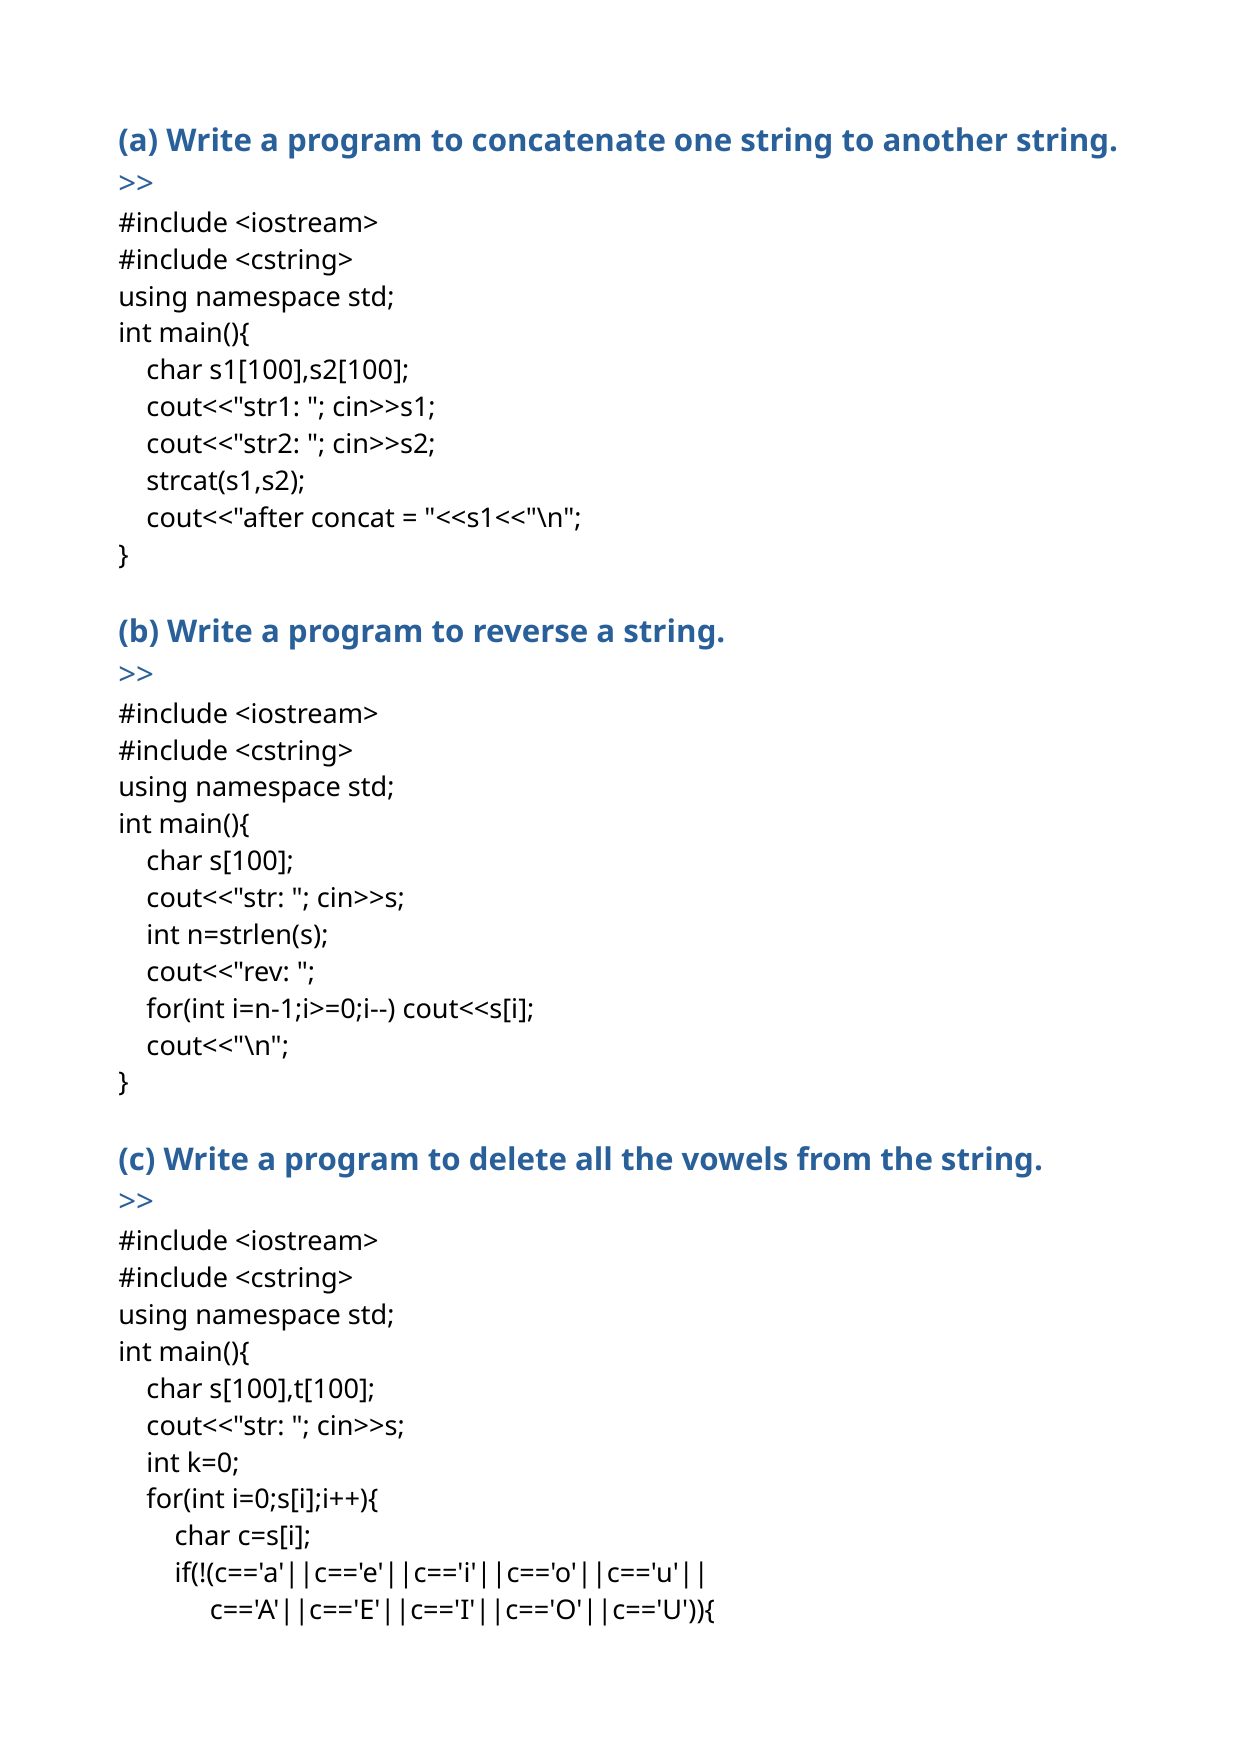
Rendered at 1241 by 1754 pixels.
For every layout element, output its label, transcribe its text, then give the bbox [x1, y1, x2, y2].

text cout<<"rev: "; [118, 952, 1122, 989]
text (c) Write a program to delete all the vowels from the string. [118, 1137, 1122, 1179]
text } [118, 1063, 1122, 1100]
text >> [118, 1179, 1122, 1222]
text #include <iostream> [118, 694, 1122, 731]
text #include <cstring> [118, 1259, 1122, 1296]
text cout<<"str2: "; cin>>s2; [118, 424, 1122, 461]
text using namespace std; [118, 768, 1122, 805]
text int k=0; [118, 1443, 1122, 1480]
text #include <cstring> [118, 240, 1122, 277]
text >> [118, 652, 1122, 694]
text cout<<"str1: "; cin>>s1; [118, 388, 1122, 424]
text int main(){ [118, 314, 1122, 351]
text if(!(c=='a'||c=='e'||c=='i'||c=='o'||c=='u'|| [118, 1554, 1122, 1591]
text #include <iostream> [118, 203, 1122, 240]
text char s1[100],s2[100]; [118, 351, 1122, 388]
text c=='A'||c=='E'||c=='I'||c=='O'||c=='U')){ [118, 1591, 1122, 1627]
text } [118, 535, 1122, 572]
text (a) Write a program to concatenate one string to another string. [118, 118, 1122, 161]
text using namespace std; [118, 277, 1122, 314]
text cout<<"str: "; cin>>s; [118, 1406, 1122, 1443]
text char s[100]; [118, 842, 1122, 878]
text #include <iostream> [118, 1222, 1122, 1259]
text char s[100],t[100]; [118, 1369, 1122, 1406]
text int main(){ [118, 1332, 1122, 1369]
text >> [118, 161, 1122, 203]
text for(int i=0;s[i];i++){ [118, 1480, 1122, 1517]
text (b) Write a program to reverse a string. [118, 609, 1122, 652]
text cout<<"after concat = "<<s1<<"\n"; [118, 498, 1122, 535]
text int n=strlen(s); [118, 915, 1122, 952]
text strcat(s1,s2); [118, 461, 1122, 498]
text int main(){ [118, 805, 1122, 842]
text using namespace std; [118, 1296, 1122, 1332]
text cout<<"\n"; [118, 1026, 1122, 1063]
text char c=s[i]; [118, 1517, 1122, 1554]
text cout<<"str: "; cin>>s; [118, 878, 1122, 915]
text #include <cstring> [118, 731, 1122, 768]
text for(int i=n-1;i>=0;i--) cout<<s[i]; [118, 989, 1122, 1026]
